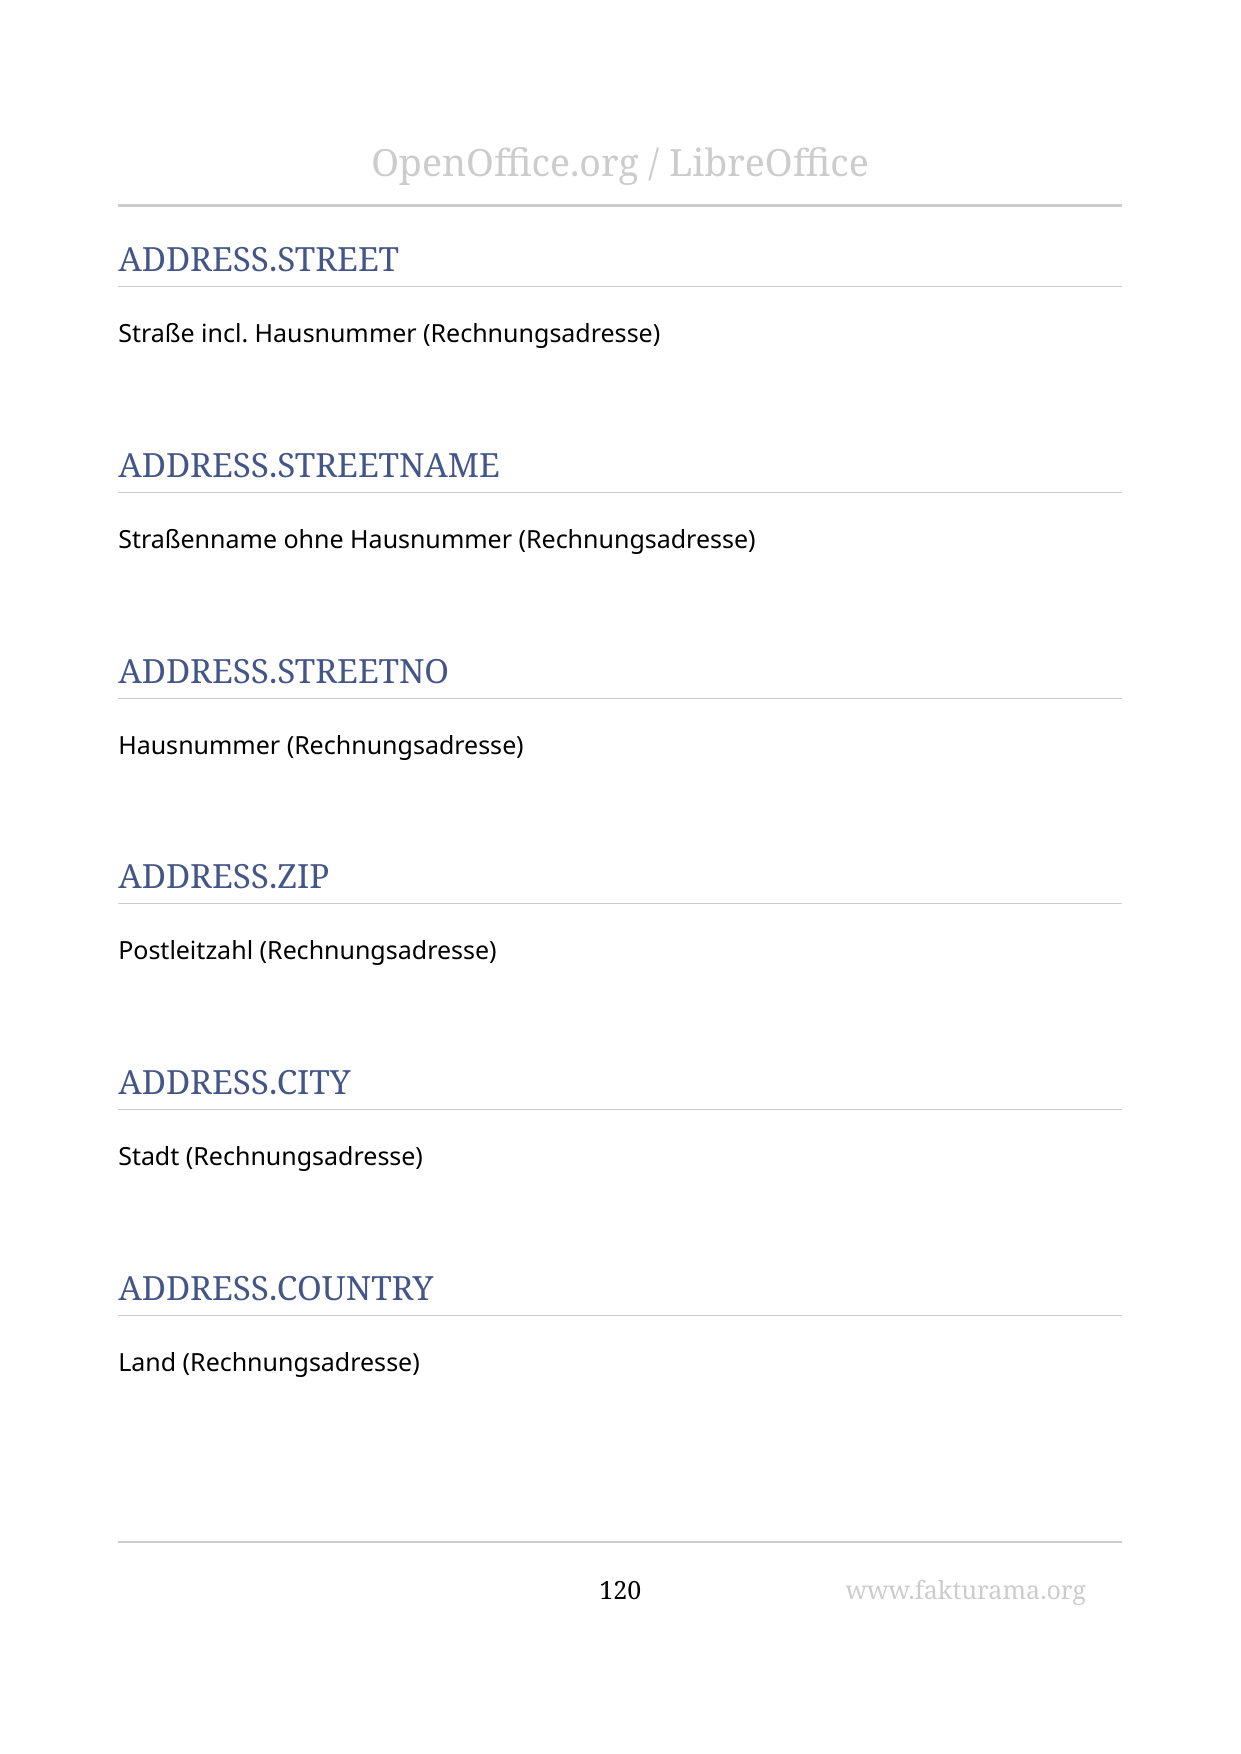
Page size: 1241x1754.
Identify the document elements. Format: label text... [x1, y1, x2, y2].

text Land (Rechnungsadresse) [118, 1344, 1122, 1378]
text Straße incl. Hausnummer (Rechnungsadresse) [118, 316, 1122, 350]
subtitle ADDRESS.STREET [118, 236, 1122, 286]
text Stadt (Rechnungsadresse) [118, 1139, 1122, 1173]
subtitle ADDRESS.STREETNO [118, 648, 1122, 698]
text Straßenname ohne Hausnummer (Rechnungsadresse) [118, 522, 1122, 556]
text Postleitzahl (Rechnungsadresse) [118, 933, 1122, 967]
text Hausnummer (Rechnungsadresse) [118, 727, 1122, 761]
subtitle ADDRESS.CITY [118, 1059, 1122, 1109]
subtitle ADDRESS.STREETNAME [118, 442, 1122, 492]
subtitle ADDRESS.ZIP [118, 853, 1122, 903]
subtitle ADDRESS.COUNTRY [118, 1265, 1122, 1315]
